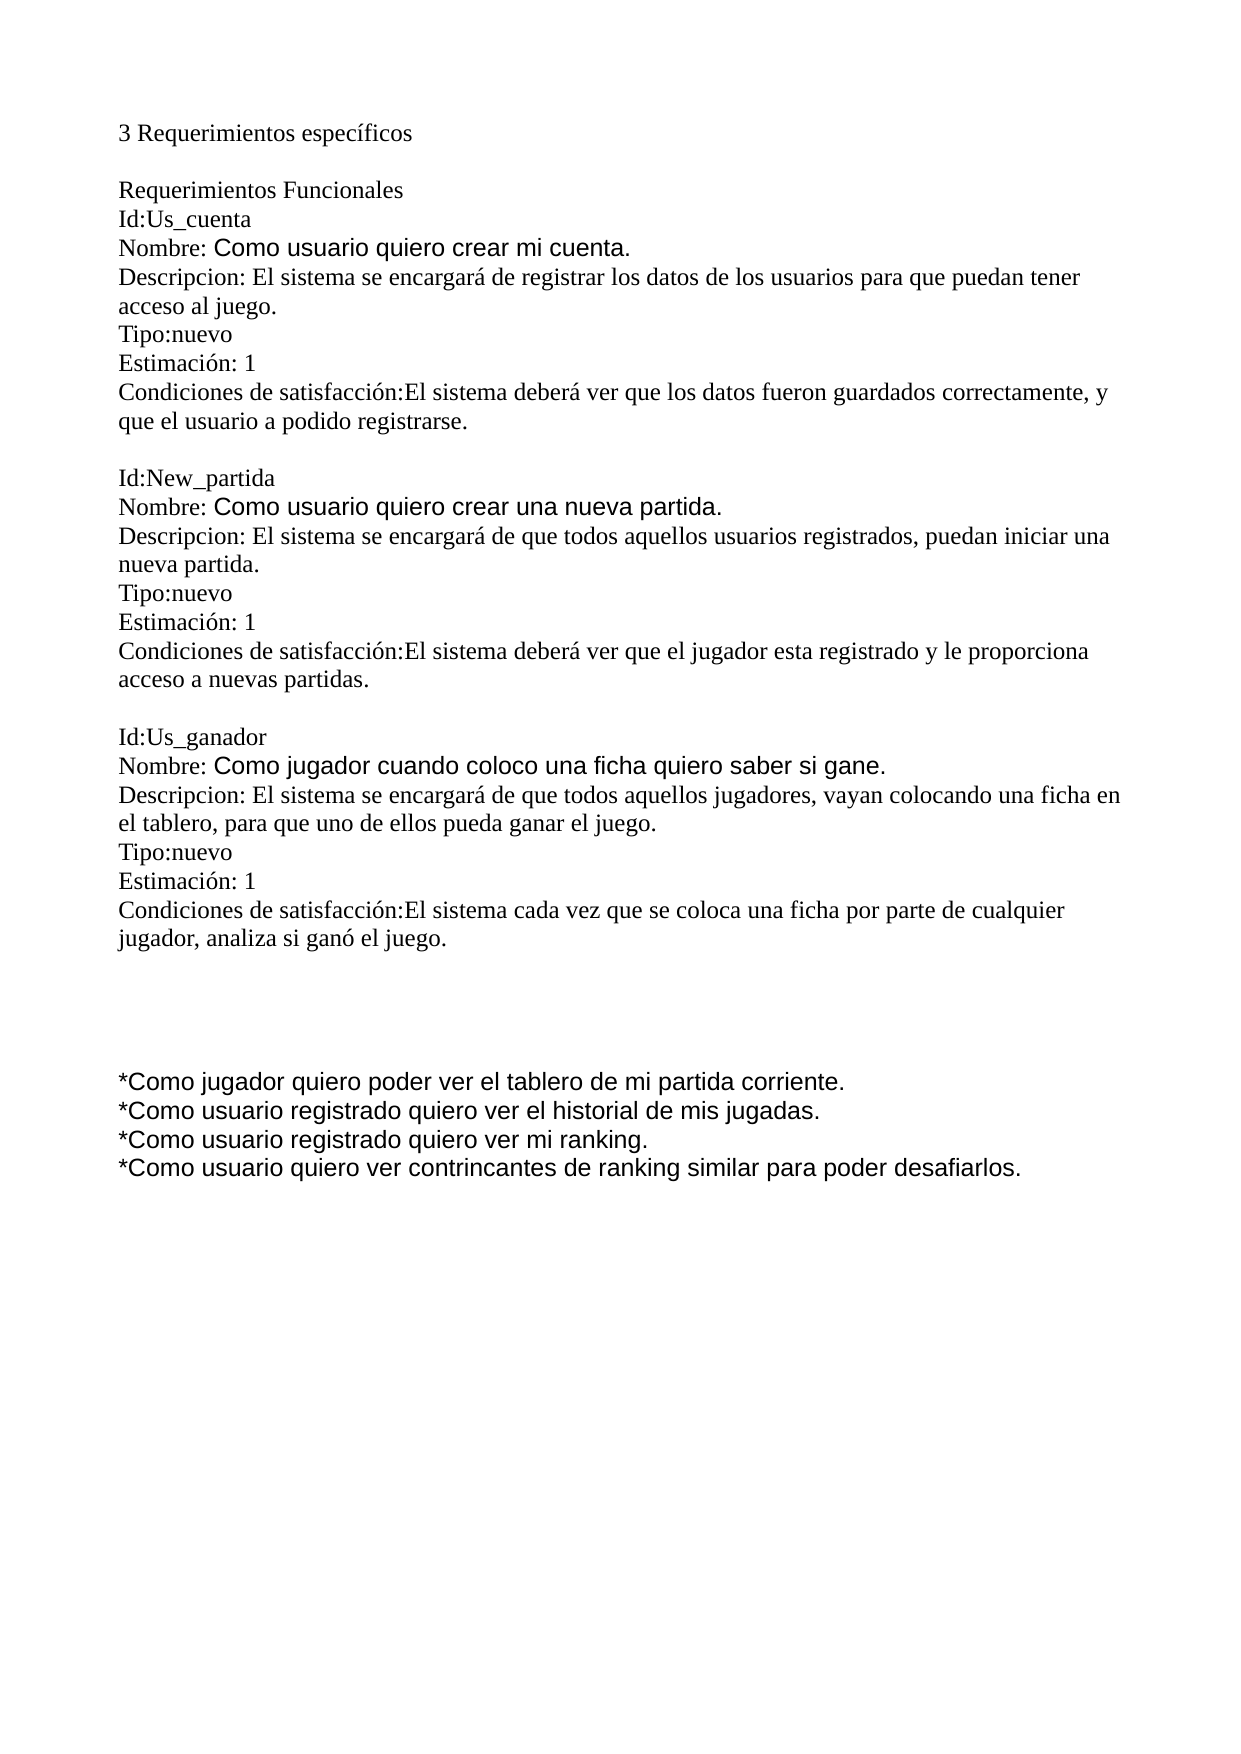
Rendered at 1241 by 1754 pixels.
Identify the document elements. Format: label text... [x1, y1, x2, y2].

text Estimación: 1 [118, 348, 1122, 377]
text Condiciones de satisfacción:El sistema deberá ver que los datos fueron guardados correctamente, y que el usuario a podido registrarse. [118, 377, 1122, 434]
text Id:Us_ganador [118, 722, 1122, 751]
text Descripcion: El sistema se encargará de registrar los datos de los usuarios para que puedan tener acceso al juego. [118, 262, 1122, 319]
text *Como usuario registrado quiero ver mi ranking. [118, 1125, 1122, 1153]
text Estimación: 1 [118, 607, 1122, 636]
text Requerimientos Funcionales [118, 176, 1122, 204]
text Id:New_partida [118, 463, 1122, 492]
text Descripcion: El sistema se encargará de que todos aquellos usuarios registrados, puedan iniciar una nueva partida. [118, 521, 1122, 578]
text Estimación: 1 [118, 866, 1122, 895]
text Tipo:nuevo [118, 578, 1122, 607]
text Tipo:nuevo [118, 319, 1122, 348]
text Nombre: Como jugador cuando coloco una ficha quiero saber si gane. [118, 751, 1122, 780]
text 3 Requerimientos específicos [118, 118, 1122, 147]
text *Como usuario quiero ver contrincantes de ranking similar para poder desafiarlos. [118, 1153, 1122, 1182]
text Id:Us_cuenta [118, 204, 1122, 233]
text Nombre: Como usuario quiero crear mi cuenta. [118, 233, 1122, 262]
text Tipo:nuevo [118, 837, 1122, 866]
text *Como jugador quiero poder ver el tablero de mi partida corriente. [118, 1067, 1122, 1096]
text Descripcion: El sistema se encargará de que todos aquellos jugadores, vayan colocando una ficha en el tablero, para que uno de ellos pueda ganar el juego. [118, 780, 1122, 837]
text *Como usuario registrado quiero ver el historial de mis jugadas. [118, 1096, 1122, 1125]
text Condiciones de satisfacción:El sistema deberá ver que el jugador esta registrado y le proporciona acceso a nuevas partidas. [118, 636, 1122, 693]
text Nombre: Como usuario quiero crear una nueva partida. [118, 492, 1122, 521]
text Condiciones de satisfacción:El sistema cada vez que se coloca una ficha por parte de cualquier jugador, analiza si ganó el juego. [118, 895, 1122, 952]
